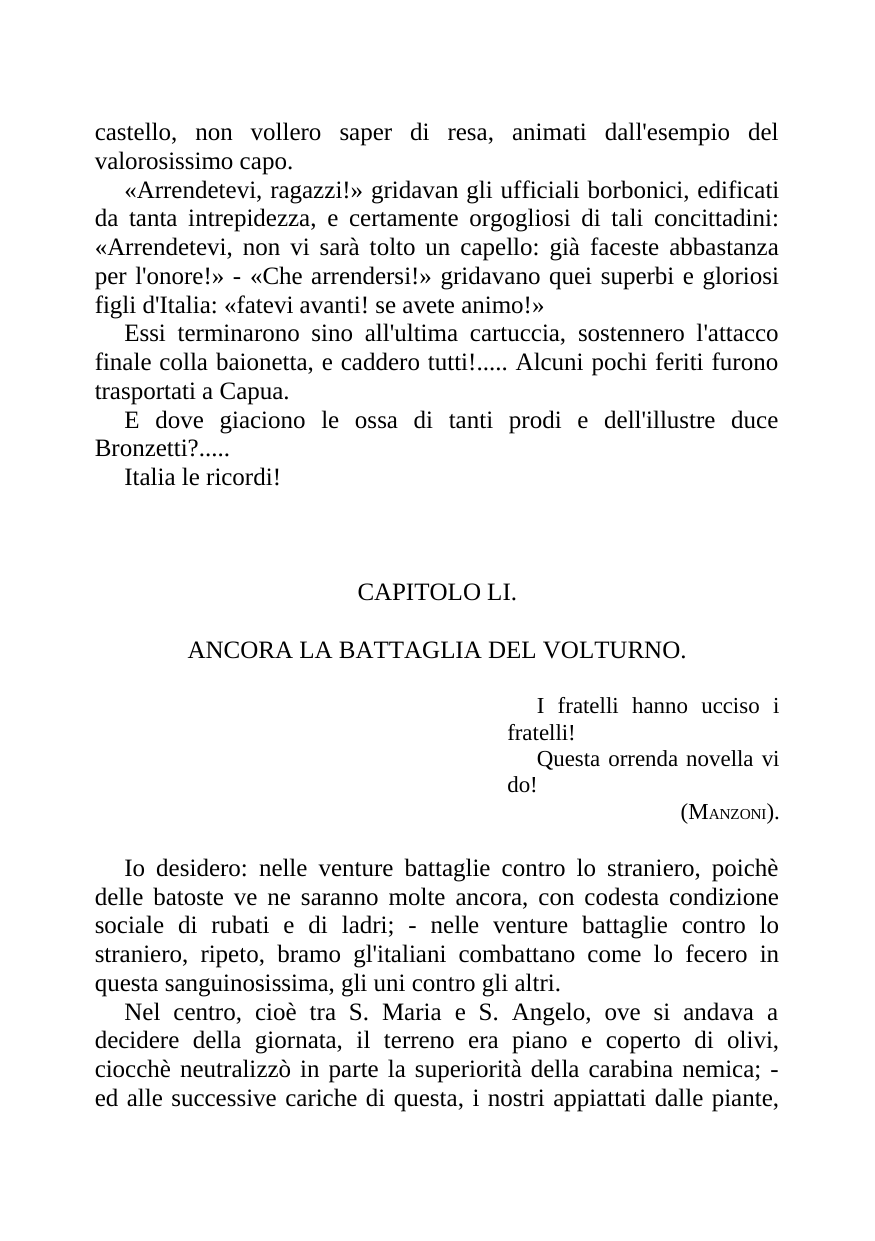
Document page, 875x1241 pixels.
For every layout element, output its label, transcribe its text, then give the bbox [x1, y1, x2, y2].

text Nel centro, cioè tra S. Maria e S. Angelo, ove si andava a decidere della giornata, il terreno era piano e coperto di olivi, ciocchè neutralizzò in parte la superiorità della carabina nemica; - ed alle successive cariche di questa, i nostri appiattati dalle piante, [94, 997, 779, 1112]
text Italia le ricordi! [94, 462, 779, 491]
text Essi terminarono sino all'ultima cartuccia, sostennero l'attacco finale colla baionetta, e caddero tutti!..... Alcuni pochi feriti furono trasportati a Capua. [94, 318, 779, 405]
text castello, non vollero saper di resa, animati dall'esempio del valorosissimo capo. [94, 117, 779, 175]
text I fratelli hanno ucciso i fratelli! [507, 692, 779, 745]
text (Manzoni). [507, 798, 779, 824]
text E dove giaciono le ossa di tanti prodi e dell'illustre duce Bronzetti?..... [94, 405, 779, 462]
text Questa orrenda novella vi do! [507, 745, 779, 798]
text CAPITOLO LI. [94, 577, 779, 606]
text ANCORA LA BATTAGLIA DEL VOLTURNO. [94, 635, 779, 663]
text «Arrendetevi, ragazzi!» gridavan gli ufficiali borbonici, edificati da tanta intrepidezza, e certamente orgogliosi di tali concittadini: «Arrendetevi, non vi sarà tolto un capello: già faceste abbastanza per l'onore!» - «Che arrendersi!» gridavano quei superbi e gloriosi figli d'Italia: «fatevi avanti! se avete animo!» [94, 175, 779, 318]
text Io desidero: nelle venture battaglie contro lo straniero, poichè delle batoste ve ne saranno molte ancora, con codesta condizione sociale di rubati e di ladri; - nelle venture battaglie contro lo straniero, ripeto, bramo gl'italiani combattano come lo fecero in questa sanguinosissima, gli uni contro gli altri. [94, 853, 779, 997]
